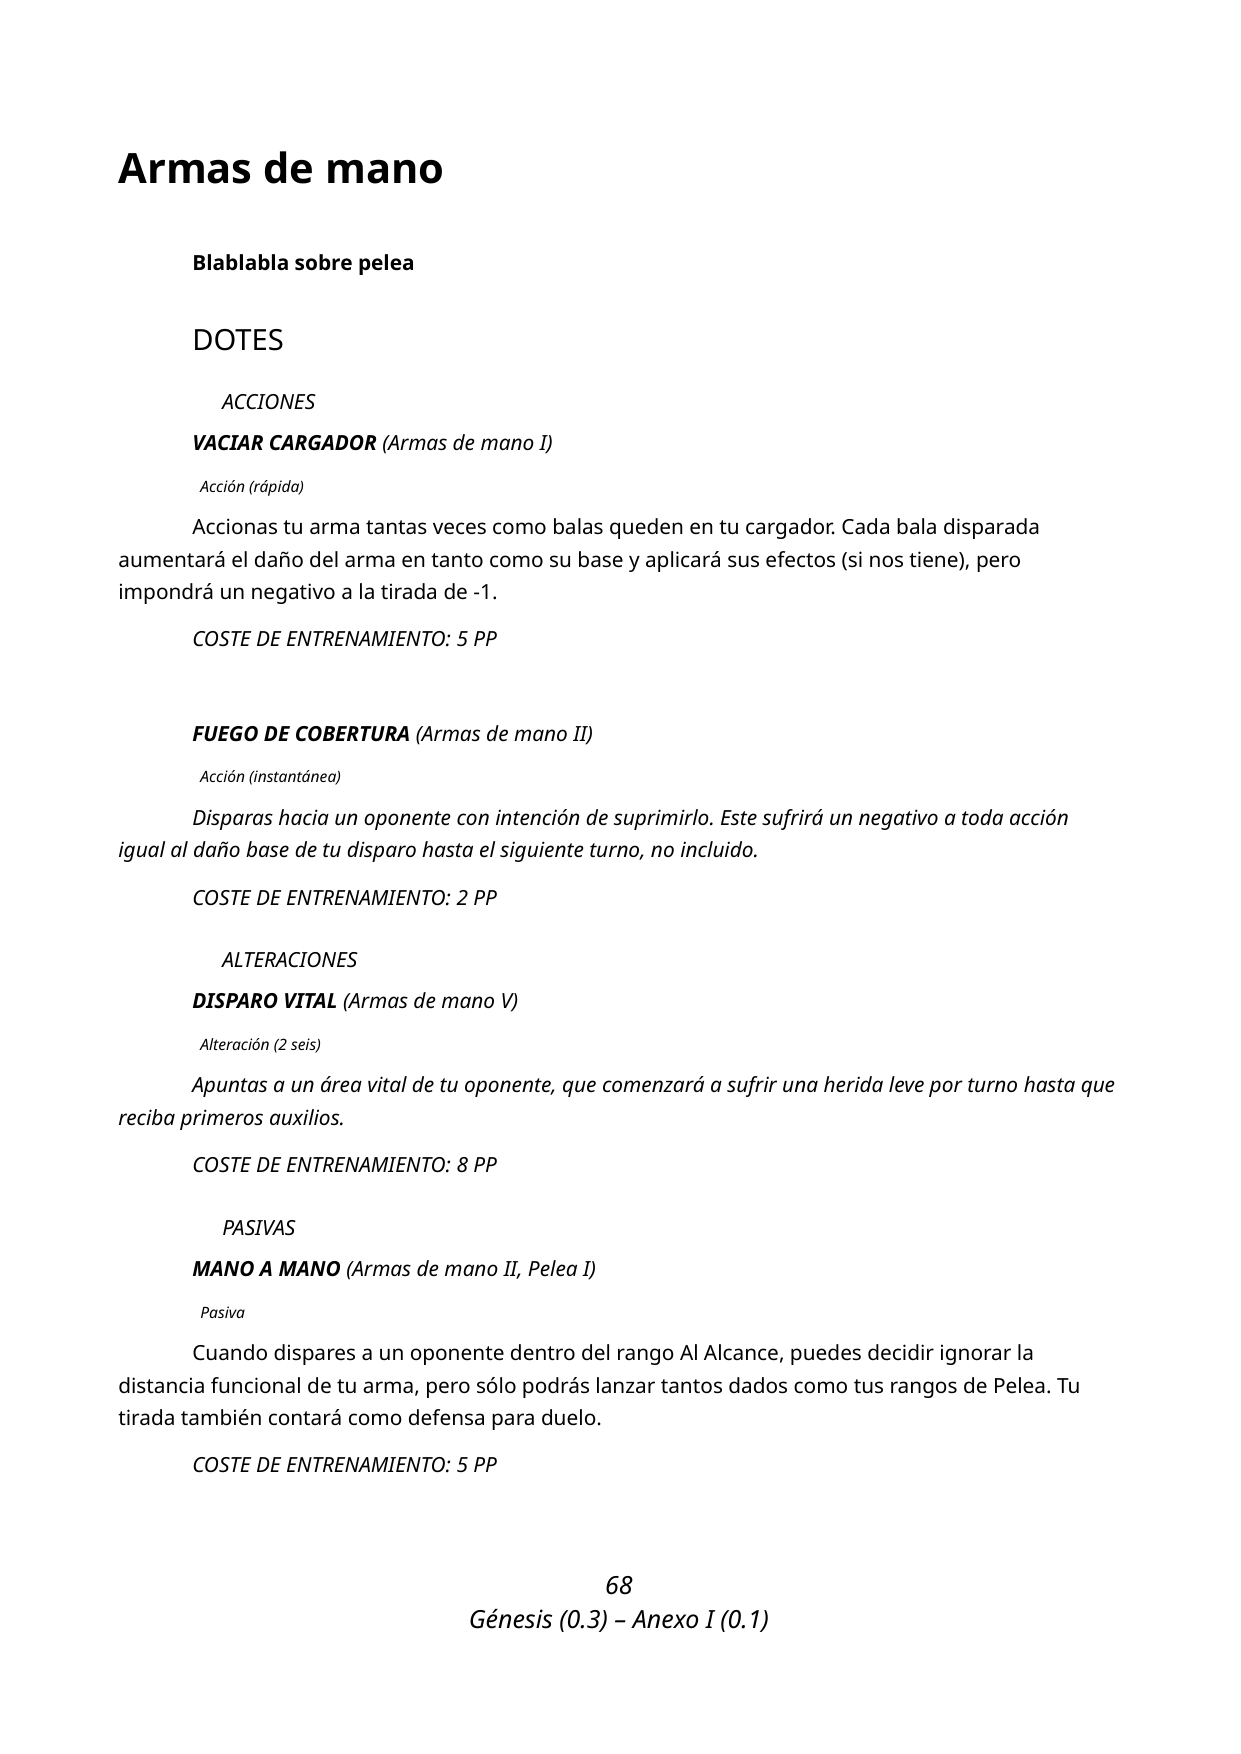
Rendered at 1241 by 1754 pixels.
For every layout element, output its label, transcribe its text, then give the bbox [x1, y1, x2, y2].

text Pasiva [192, 1301, 1122, 1338]
text COSTE DE ENTRENAMIENTO: 5 PP [118, 1451, 1122, 1479]
text COSTE DE ENTRENAMIENTO: 2 PP [118, 883, 1122, 911]
subtitle ALTERACIONES [118, 942, 1122, 974]
subtitle Armas de mano [118, 139, 1122, 196]
text Accionas tu arma tantas veces como balas queden en tu cargador. Cada bala disparada aumentará el daño del arma en tanto como su base y aplicará sus efectos (si nos tiene), pero impondrá un negativo a la tirada de -1. [118, 512, 1122, 606]
text VACIAR CARGADOR (Armas de mano I) [118, 428, 1122, 457]
text Acción (rápida) [192, 475, 1122, 512]
text COSTE DE ENTRENAMIENTO: 8 PP [118, 1150, 1122, 1179]
text Apuntas a un área vital de tu oponente, que comenzará a sufrir una herida leve por turno hasta que reciba primeros auxilios. [118, 1071, 1122, 1132]
text Blablabla sobre pelea [118, 248, 1122, 276]
text MANO A MANO (Armas de mano II, Pelea I) [118, 1254, 1122, 1283]
subtitle PASIVAS [118, 1210, 1122, 1242]
text Alteración (2 seis) [192, 1034, 1122, 1071]
subtitle DOTES [118, 319, 1122, 359]
text FUEGO DE COBERTURA (Armas de mano II) [118, 719, 1122, 747]
text DISPARO VITAL (Armas de mano V) [118, 987, 1122, 1015]
text Disparas hacia un oponente con intención de suprimirlo. Este sufrirá un negativo a toda acción igual al daño base de tu disparo hasta el siguiente turno, no incluido. [118, 803, 1122, 864]
text Acción (instantánea) [192, 766, 1122, 803]
subtitle ACCIONES [118, 384, 1122, 416]
text COSTE DE ENTRENAMIENTO: 5 PP [118, 624, 1122, 653]
text Cuando dispares a un oponente dentro del rango Al Alcance, puedes decidir ignorar la distancia funcional de tu arma, pero sólo podrás lanzar tantos dados como tus rangos de Pelea. Tu tirada también contará como defensa para duelo. [118, 1338, 1122, 1432]
